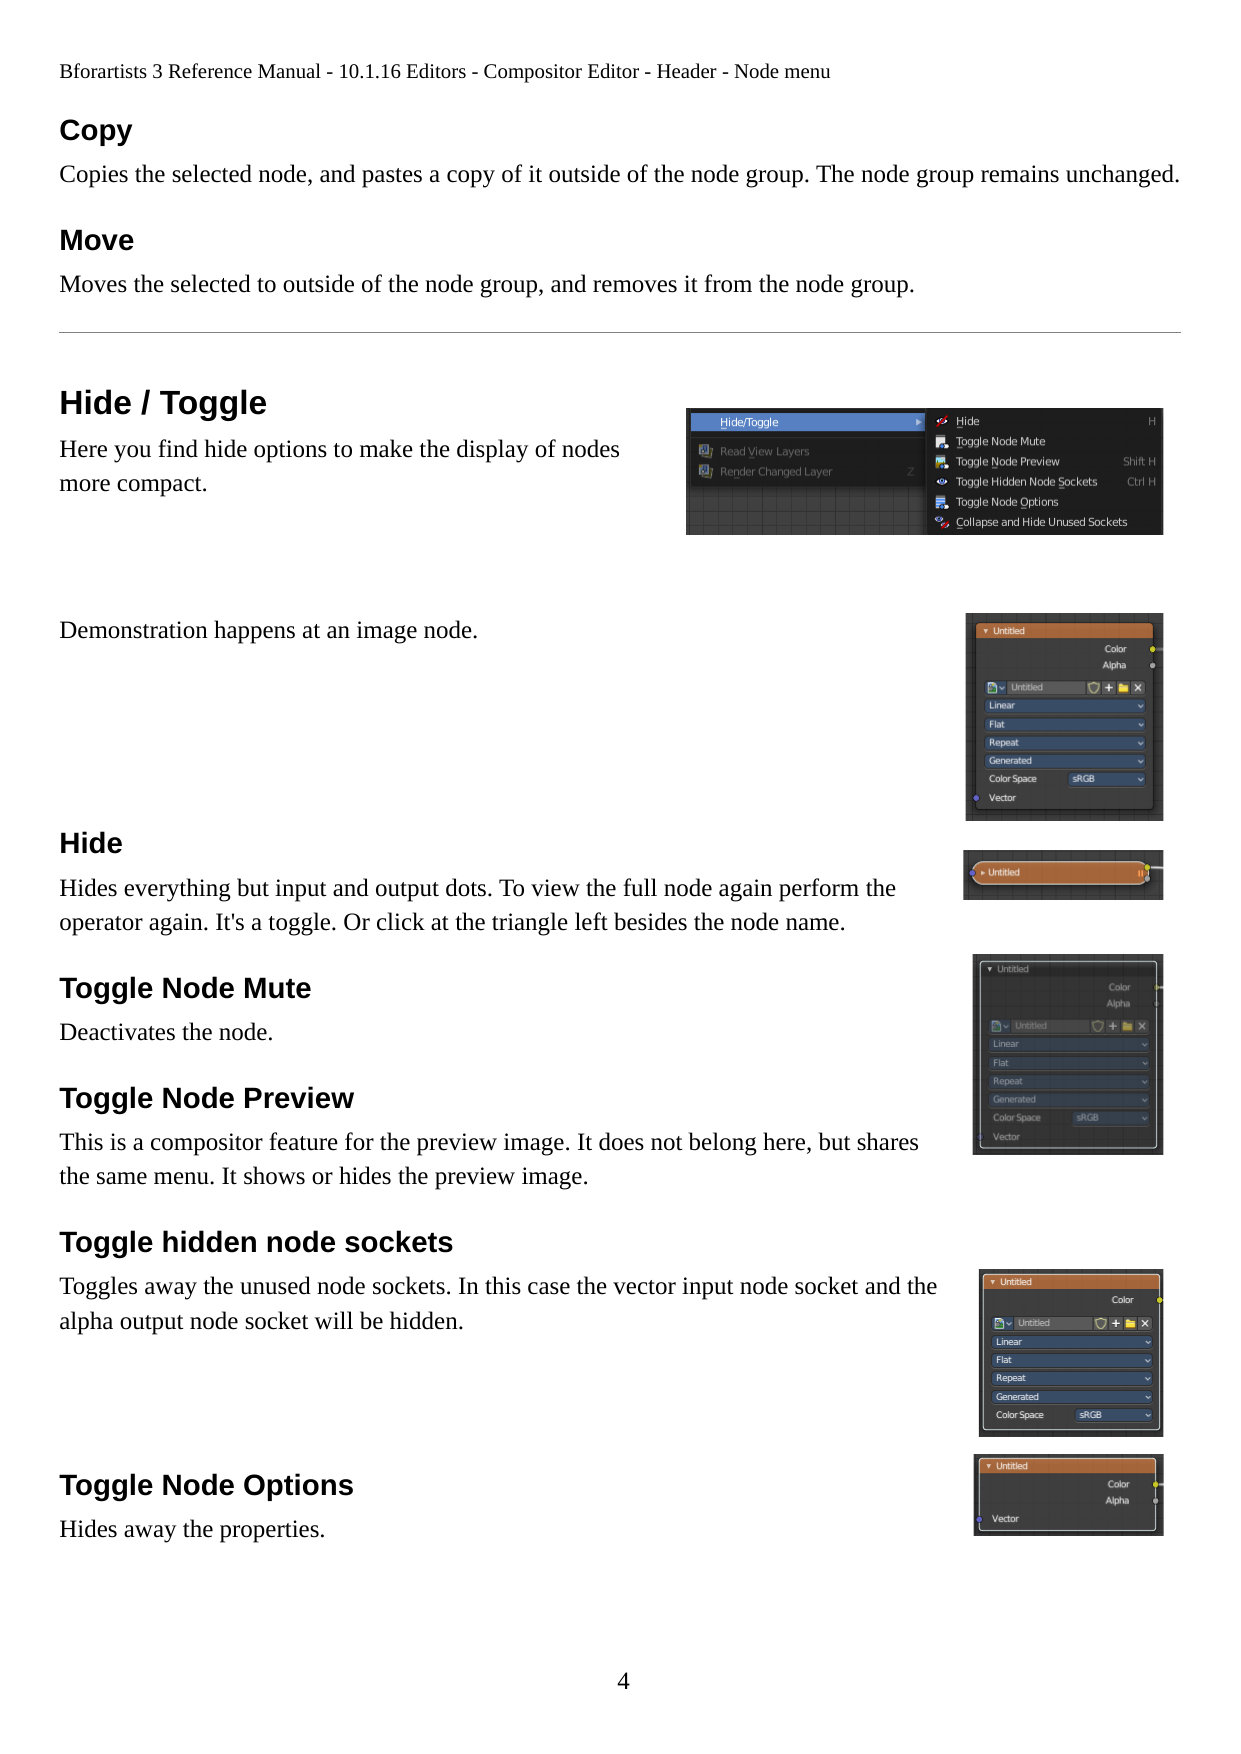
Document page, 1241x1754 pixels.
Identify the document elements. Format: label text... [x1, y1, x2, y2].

text Hides everything but input and output dots. To view the full node again perform the operator again. It's a toggle. Or click at the triangle left besides the node name. [59, 873, 1181, 936]
text Toggles away the unused node sockets. In this case the vector input node socket and the alpha output node socket will be hidden. [59, 1271, 978, 1334]
subtitle Toggle hidden node sockets [59, 1225, 1181, 1259]
subtitle [1164, 1468, 1181, 1501]
picture [686, 408, 1164, 535]
picture [972, 954, 1164, 1155]
text Deactivates the node. [59, 1017, 972, 1046]
subtitle [1164, 971, 1181, 1004]
subtitle Toggle Node Mute [59, 971, 972, 1004]
subtitle [1164, 1081, 1181, 1114]
text Moves the selected to outside of the node group, and removes it from the node group. [59, 269, 1181, 297]
subtitle Toggle Node Options [59, 1468, 973, 1501]
text Demonstration happens at an image node. [59, 616, 965, 644]
picture [965, 613, 1164, 821]
subtitle Move [59, 222, 1181, 256]
text Copies the selected node, and pastes a copy of it outside of the node group. The node group remains unchanged. [59, 159, 1181, 188]
text Here you find hide options to make the display of nodes more compact. [59, 434, 686, 497]
picture [978, 1269, 1164, 1437]
subtitle Copy [59, 113, 1181, 146]
picture [963, 850, 1164, 900]
subtitle Hide [59, 826, 1181, 860]
subtitle Toggle Node Preview [59, 1081, 972, 1114]
text Hides away the properties. [59, 1514, 1181, 1543]
subtitle Hide / Toggle [59, 383, 1181, 421]
text This is a compositor feature for the preview image. It does not belong here, but shares the same menu. It shows or hides the preview image. [59, 1127, 1181, 1190]
text [1164, 1017, 1181, 1046]
picture [973, 1454, 1164, 1536]
